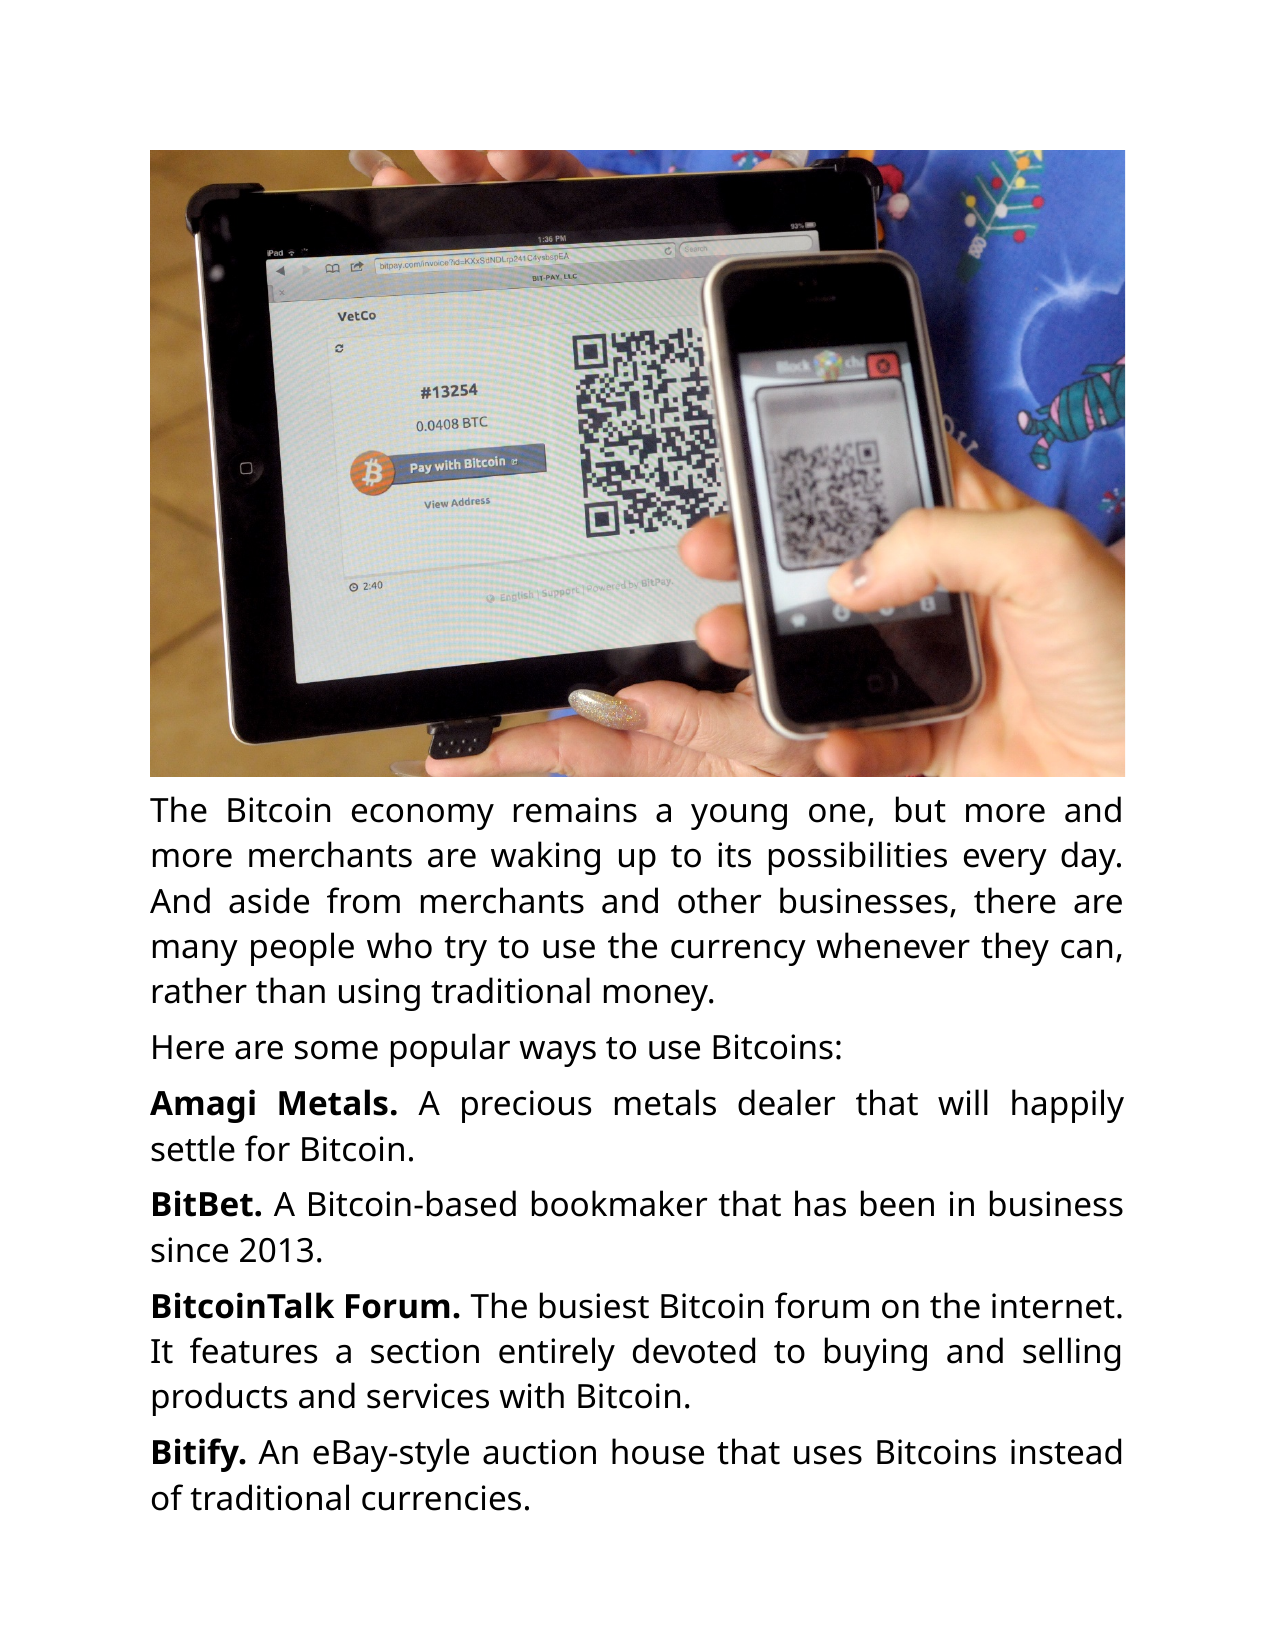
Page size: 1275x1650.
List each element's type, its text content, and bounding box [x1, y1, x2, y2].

text Bitify. An eBay-style auction house that uses Bitcoins instead of traditional currencies. [150, 1429, 1125, 1520]
text BitBet. A Bitcoin-based bookmaker that has been in business since 2013. [150, 1181, 1125, 1272]
picture [150, 150, 1125, 777]
text BitcoinTalk Forum. The busiest Bitcoin forum on the internet. It features a section entirely devoted to buying and selling products and services with Bitcoin. [150, 1282, 1125, 1419]
text Here are some popular ways to use Bitcoins: [150, 1024, 1125, 1069]
text The Bitcoin economy remains a young one, but more and more merchants are waking up to its possibilities every day. And aside from merchants and other businesses, there are many people who try to use the currency whenever they can, rather than using traditional money. [150, 787, 1125, 1014]
text Amagi Metals. A precious metals dealer that will happily settle for Bitcoin. [150, 1080, 1125, 1171]
